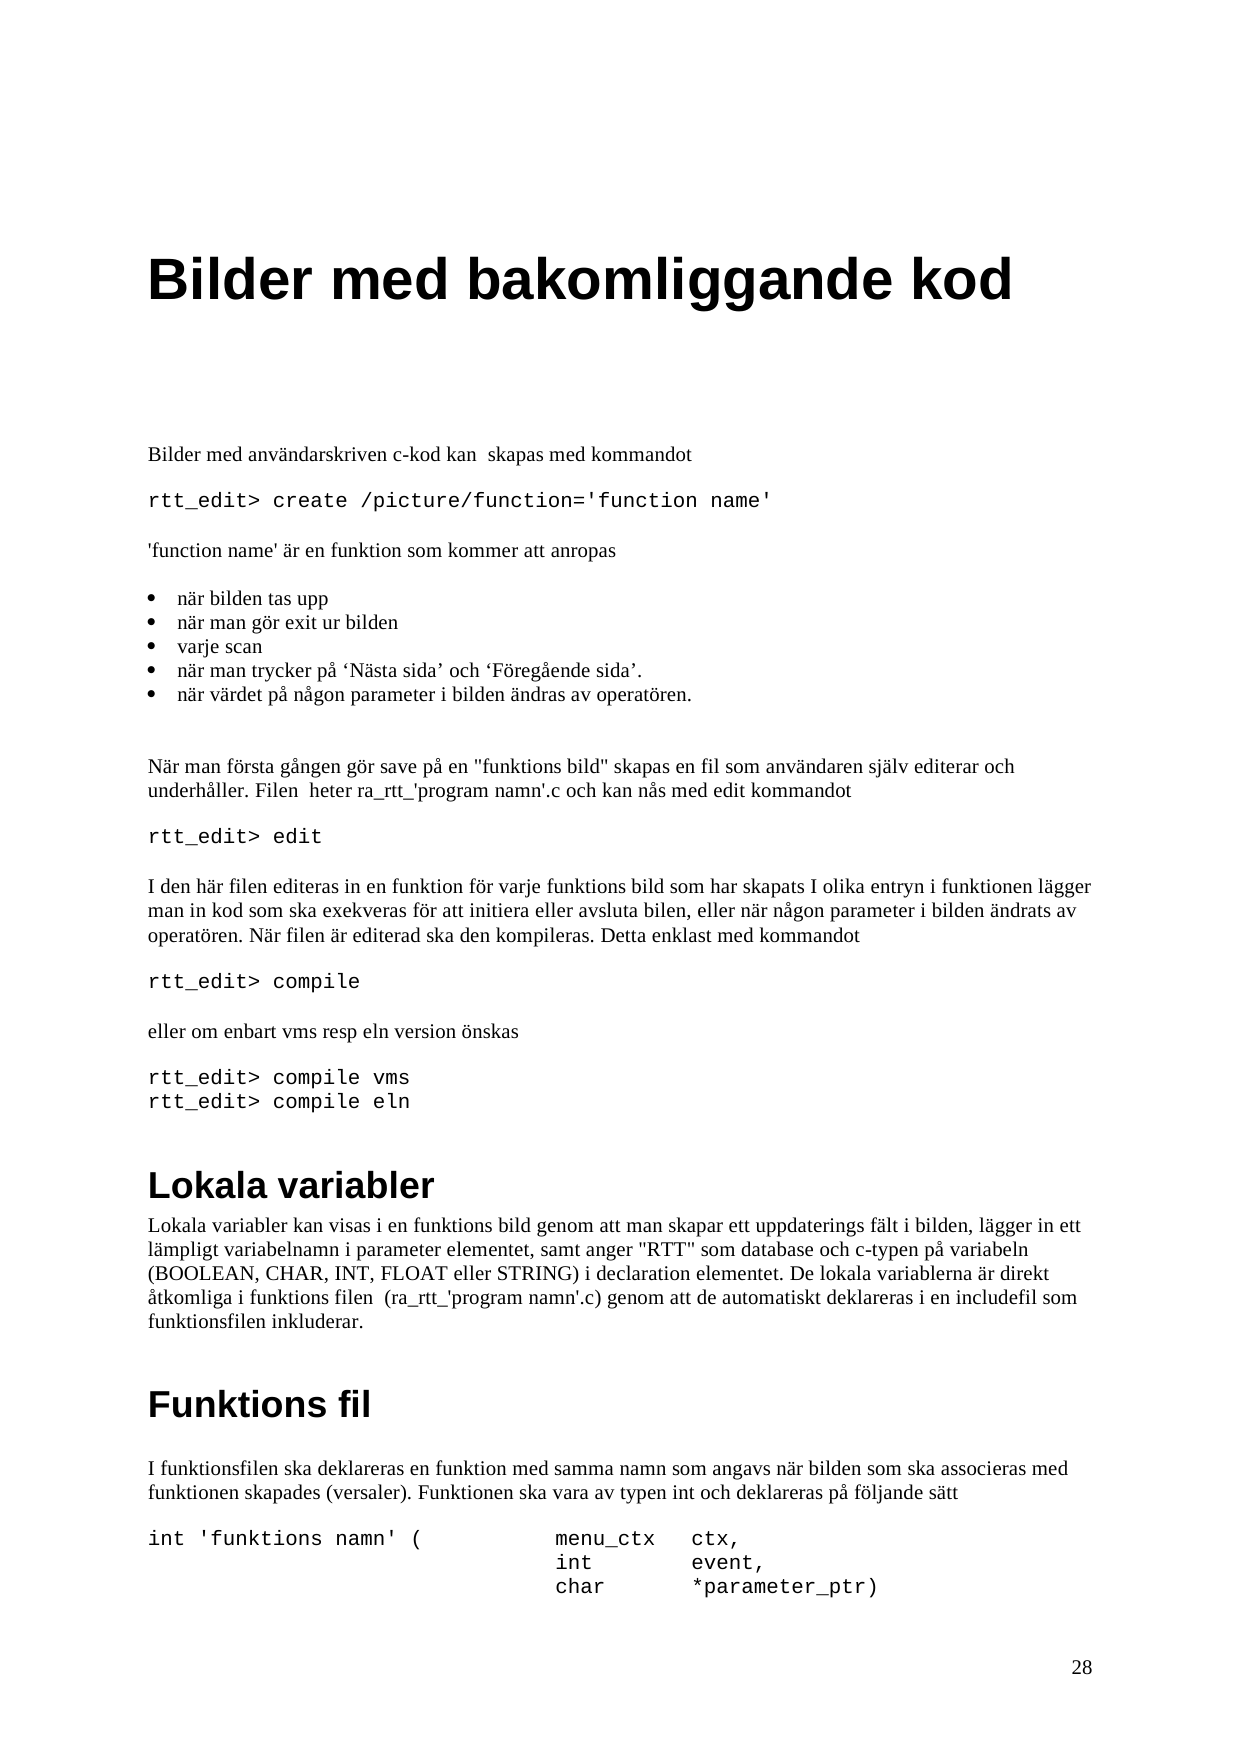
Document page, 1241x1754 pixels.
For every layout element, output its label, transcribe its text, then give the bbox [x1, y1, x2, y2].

subtitle Bilder med bakomliggande kod [148, 245, 1093, 312]
text I funktionsfilen ska deklareras en funktion med samma namn som angavs när bilden som ska associeras med funktionen skapades (versaler). Funktionen ska vara av typen int och deklareras på följande sätt [148, 1456, 1093, 1504]
subtitle Funktions fil [148, 1382, 1093, 1425]
text rtt_edit> compile [148, 971, 1093, 994]
list när bilden tas upp [148, 586, 1093, 610]
subtitle Lokala variabler [148, 1164, 1093, 1207]
text Bilder med användarskriven c-kod kan skapas med kommandot [148, 441, 1093, 465]
text rtt_edit> create /picture/function='function name' [148, 489, 1093, 513]
text rtt_edit> edit [148, 826, 1093, 850]
list när värdet på någon parameter i bilden ändras av operatören. [148, 682, 1093, 706]
text rtt_edit> compile vms [148, 1067, 1093, 1091]
text int event, [148, 1552, 1093, 1576]
list varje scan [148, 634, 1093, 658]
list när man trycker på ‘Nästa sida’ och ‘Föregående sida’. [148, 658, 1093, 682]
text 'function name' är en funktion som kommer att anropas [148, 537, 1093, 562]
text int 'funktions namn' ( menu_ctx ctx, [148, 1528, 1093, 1552]
text I den här filen editeras in en funktion för varje funktions bild som har skapats I olika entryn i funktionen lägger man in kod som ska exekveras för att initiera eller avsluta bilen, eller när någon parameter i bilden ändrats av operatören. När filen är editerad ska den kompileras. Detta enklast med kommandot [148, 874, 1093, 946]
text char *parameter_ptr) [148, 1576, 1093, 1600]
text Lokala variabler kan visas i en funktions bild genom att man skapar ett uppdaterings fält i bilden, lägger in ett lämpligt variabelnamn i parameter elementet, samt anger "RTT" som database och c-typen på variabeln (BOOLEAN, CHAR, INT, FLOAT eller STRING) i declaration elementet. De lokala variablerna är direkt åtkomliga i funktions filen (ra_rtt_'program namn'.c) genom att de automatiskt deklareras i en includefil som funktionsfilen inkluderar. [148, 1213, 1093, 1333]
text eller om enbart vms resp eln version önskas [148, 1018, 1093, 1043]
text När man första gången gör save på en "funktions bild" skapas en fil som användaren själv editerar och underhåller. Filen heter ra_rtt_'program namn'.c och kan nås med edit kommandot [148, 754, 1093, 802]
list när man gör exit ur bilden [148, 610, 1093, 634]
text rtt_edit> compile eln [148, 1091, 1093, 1114]
